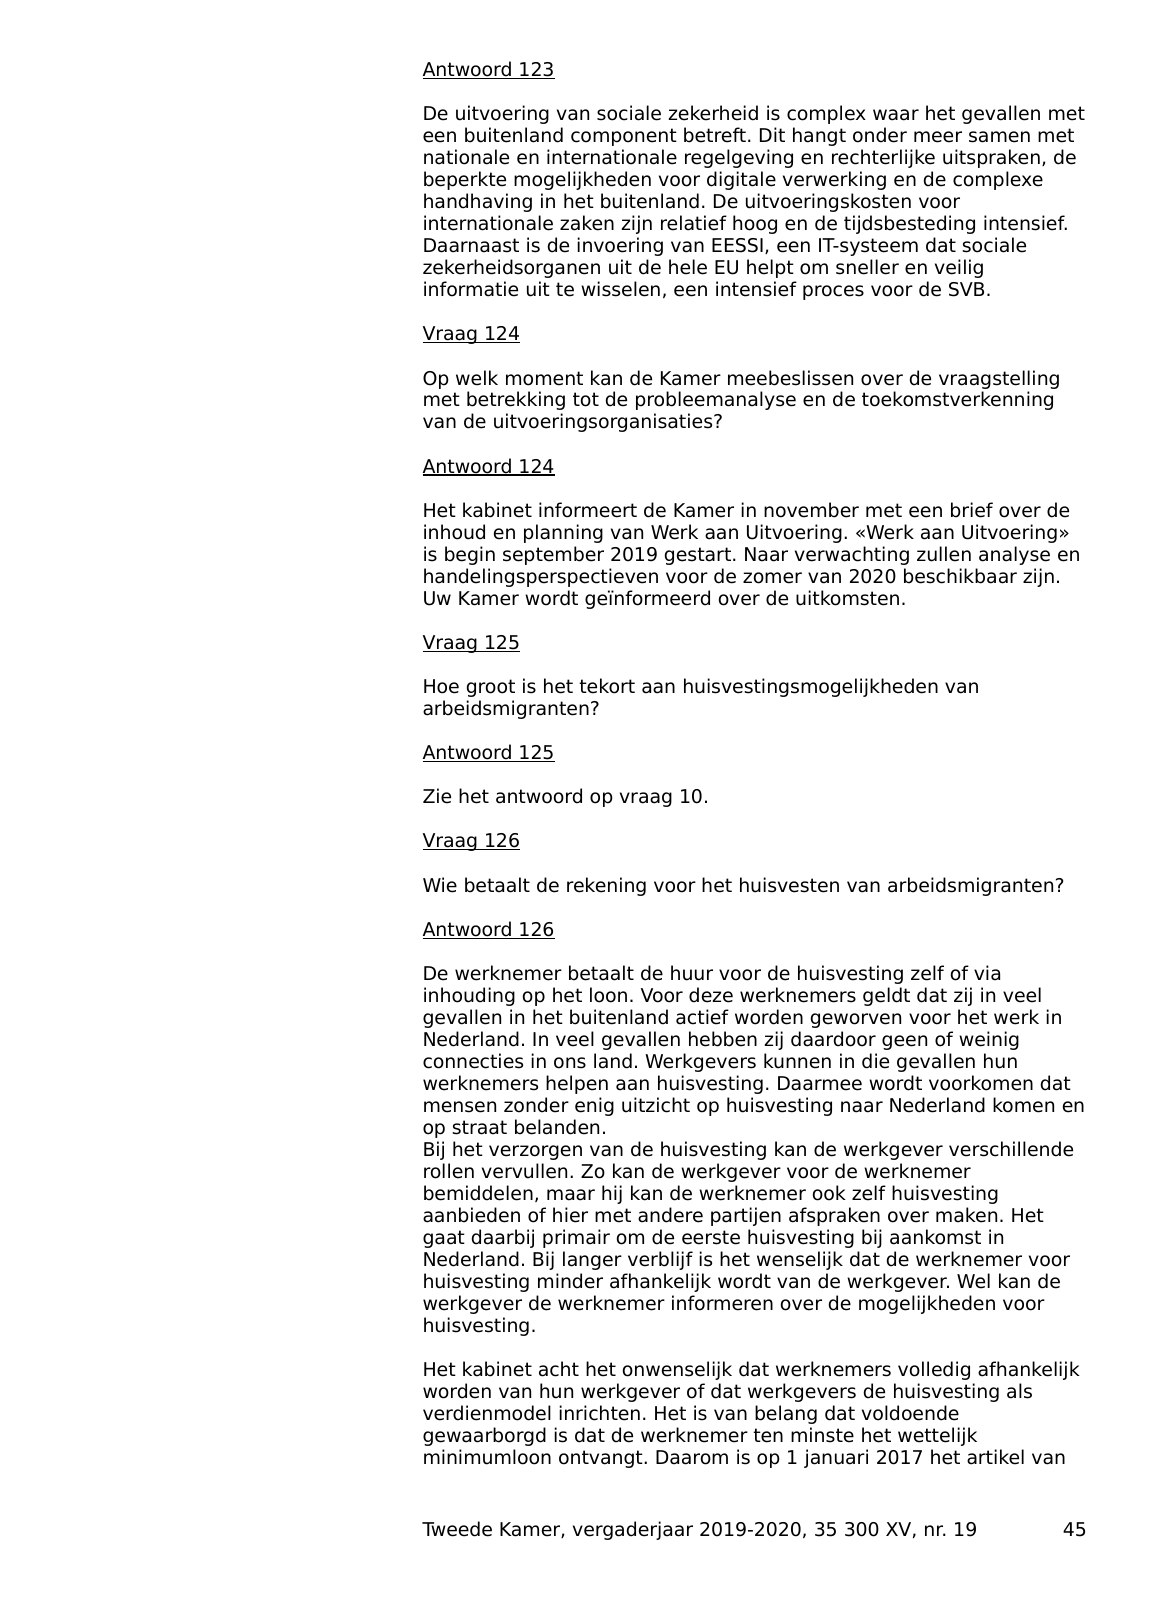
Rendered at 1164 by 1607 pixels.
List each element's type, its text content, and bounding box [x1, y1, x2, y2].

text De werknemer betaalt de huur voor de huisvesting zelf of via inhouding op het loon. Voor deze werknemers geldt dat zij in veel gevallen in het buitenland actief worden geworven voor het werk in Nederland. In veel gevallen hebben zij daardoor geen of weinig connecties in ons land. Werkgevers kunnen in die gevallen hun werknemers helpen aan huisvesting. Daarmee wordt voorkomen dat mensen zonder enig uitzicht op huisvesting naar Nederland komen en op straat belanden. [422, 963, 1087, 1139]
text Wie betaalt de rekening voor het huisvesten van arbeidsmigranten? [422, 874, 1087, 897]
subtitle Antwoord 123 [422, 59, 1087, 81]
text Hoe groot is het tekort aan huisvestingsmogelijkheden van arbeidsmigranten? [422, 676, 1087, 720]
subtitle Vraag 125 [422, 632, 1087, 654]
text Op welk moment kan de Kamer meebeslissen over de vraagstelling met betrekking tot de probleemanalyse en de toekomstverkenning van de uitvoeringsorganisaties? [422, 367, 1087, 433]
subtitle Antwoord 126 [422, 919, 1087, 941]
text Bij het verzorgen van de huisvesting kan de werkgever verschillende rollen vervullen. Zo kan de werkgever voor de werknemer bemiddelen, maar hij kan de werknemer ook zelf huisvesting aanbieden of hier met andere partijen afspraken over maken. Het gaat daarbij primair om de eerste huisvesting bij aankomst in Nederland. Bij langer verblijf is het wenselijk dat de werknemer voor huisvesting minder afhankelijk wordt van de werkgever. Wel kan de werkgever de werknemer informeren over de mogelijkheden voor huisvesting. [422, 1139, 1087, 1337]
subtitle Antwoord 124 [422, 456, 1087, 477]
subtitle Vraag 124 [422, 323, 1087, 345]
text Het kabinet informeert de Kamer in november met een brief over de inhoud en planning van Werk aan Uitvoering. «Werk aan Uitvoering» is begin september 2019 gestart. Naar verwachting zullen analyse en handelingsperspectieven voor de zomer van 2020 beschikbaar zijn. Uw Kamer wordt geïnformeerd over de uitkomsten. [422, 500, 1087, 609]
subtitle Antwoord 125 [422, 742, 1087, 764]
text Het kabinet acht het onwenselijk dat werknemers volledig afhankelijk worden van hun werkgever of dat werkgevers de huisvesting als verdienmodel inrichten. Het is van belang dat voldoende gewaarborgd is dat de werknemer ten minste het wettelijk minimumloon ontvangt. Daarom is op 1 januari 2017 het artikel van [422, 1359, 1087, 1469]
text Zie het antwoord op vraag 10. [422, 786, 1087, 808]
subtitle Vraag 126 [422, 830, 1087, 852]
text De uitvoering van sociale zekerheid is complex waar het gevallen met een buitenland component betreft. Dit hangt onder meer samen met nationale en internationale regelgeving en rechterlijke uitspraken, de beperkte mogelijkheden voor digitale verwerking en de complexe handhaving in het buitenland. De uitvoeringskosten voor internationale zaken zijn relatief hoog en de tijdsbesteding intensief. Daarnaast is de invoering van EESSI, een IT-systeem dat sociale zekerheidsorganen uit de hele EU helpt om sneller en veilig informatie uit te wisselen, een intensief proces voor de SVB. [422, 103, 1087, 301]
